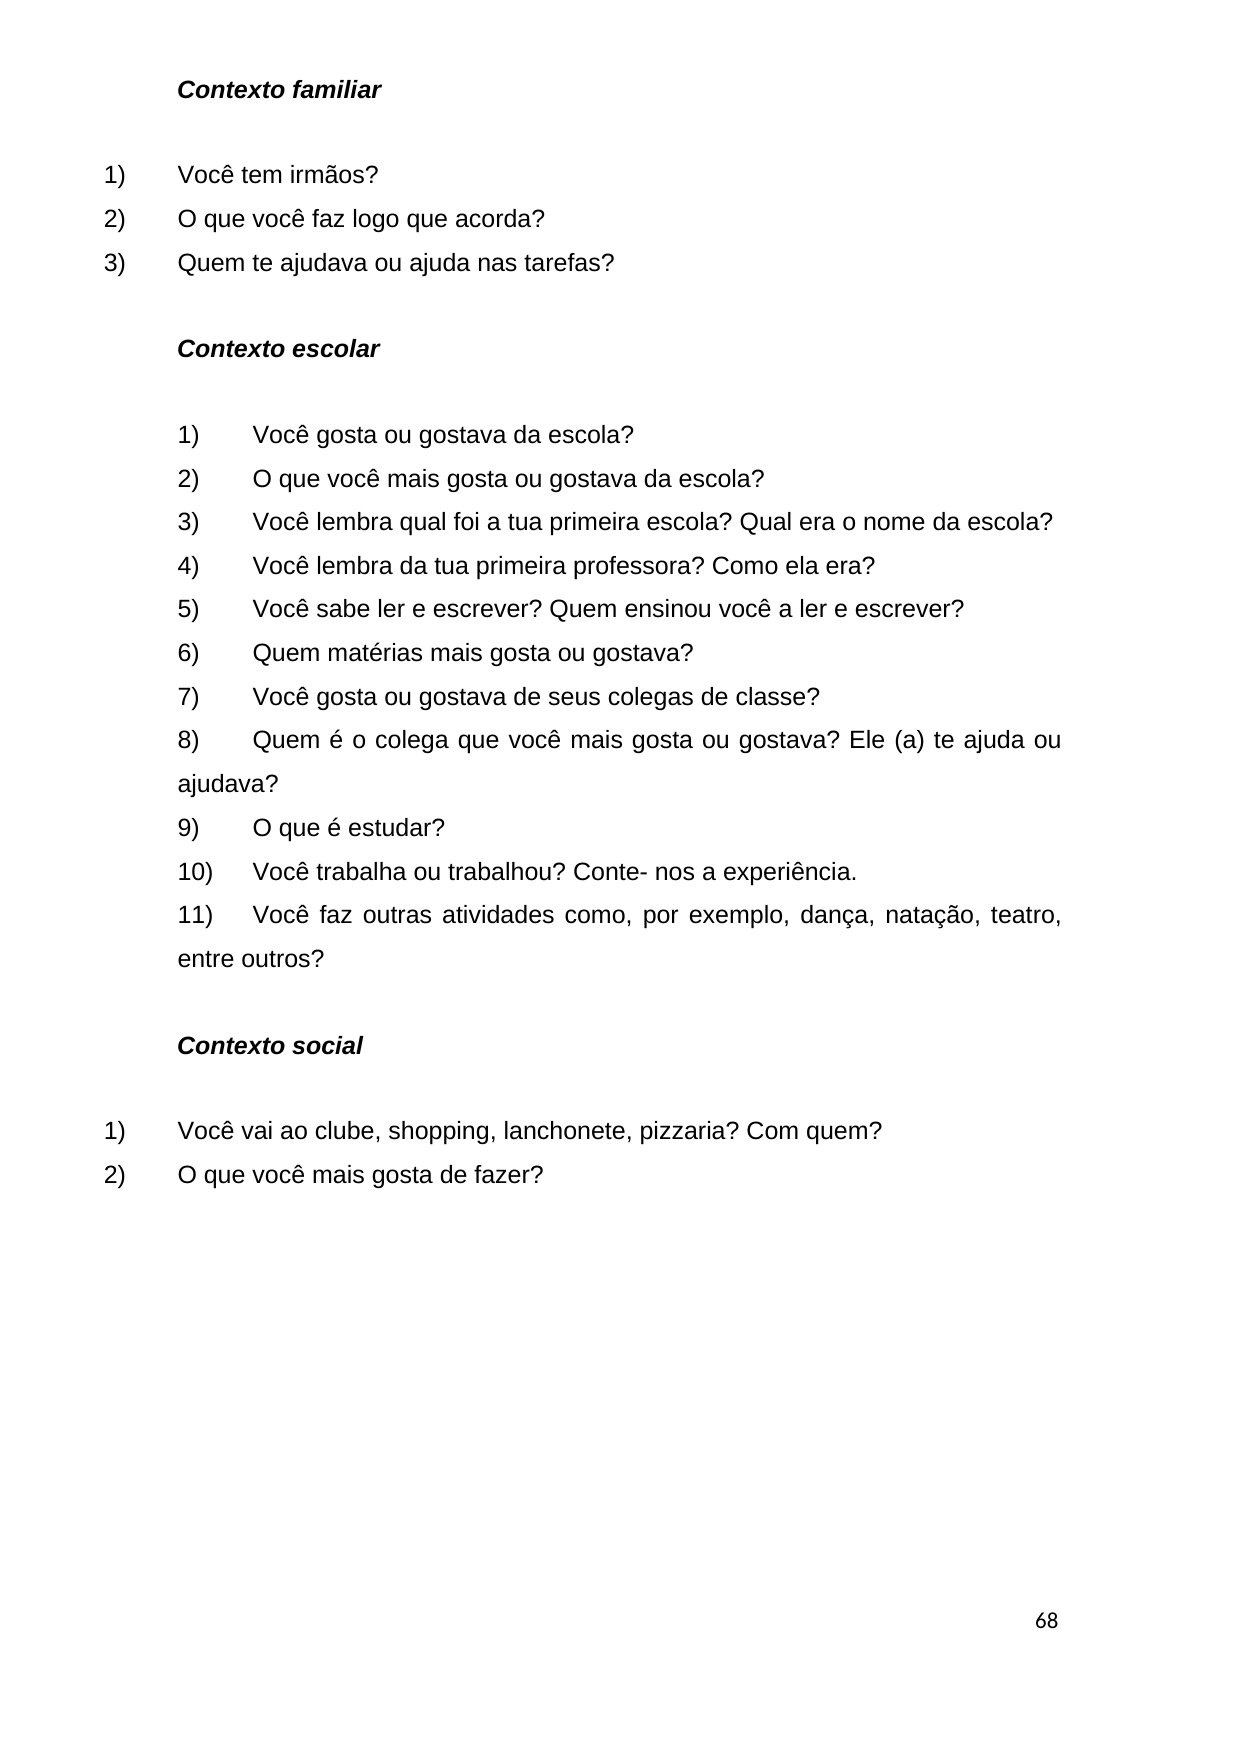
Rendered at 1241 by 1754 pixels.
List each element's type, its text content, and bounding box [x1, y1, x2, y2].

list Quem matérias mais gosta ou gostava? [177, 638, 1064, 667]
list Você gosta ou gostava de seus colegas de classe? [177, 682, 1064, 710]
list Você tem irmãos? [103, 161, 1064, 189]
list Você lembra da tua primeira professora? Como ela era? [177, 551, 1064, 579]
list Você faz outras atividades como, por exemplo, dança, natação, teatro, entre outros? [177, 900, 1064, 973]
list O que você mais gosta ou gostava da escola? [177, 463, 1064, 492]
subtitle Contexto escolar [177, 334, 1071, 363]
list O que é estudar? [177, 813, 1064, 842]
list Você lembra qual foi a tua primeira escola? Qual era o nome da escola? [177, 507, 1064, 536]
list O que você faz logo que acorda? [103, 204, 1064, 233]
subtitle Contexto social [177, 1031, 1071, 1059]
subtitle Contexto familiar [177, 75, 1071, 104]
list Quem te ajudava ou ajuda nas tarefas? [103, 248, 1064, 277]
list Você trabalha ou trabalhou? Conte- nos a experiência. [177, 857, 1064, 885]
list Você vai ao clube, shopping, lanchonete, pizzaria? Com quem? [103, 1116, 1064, 1145]
list Você sabe ler e escrever? Quem ensinou você a ler e escrever? [177, 594, 1064, 623]
list Você gosta ou gostava da escola? [177, 420, 1064, 448]
list O que você mais gosta de fazer? [103, 1160, 1064, 1188]
list Quem é o colega que você mais gosta ou gostava? Ele (a) te ajuda ou ajudava? [177, 725, 1064, 798]
